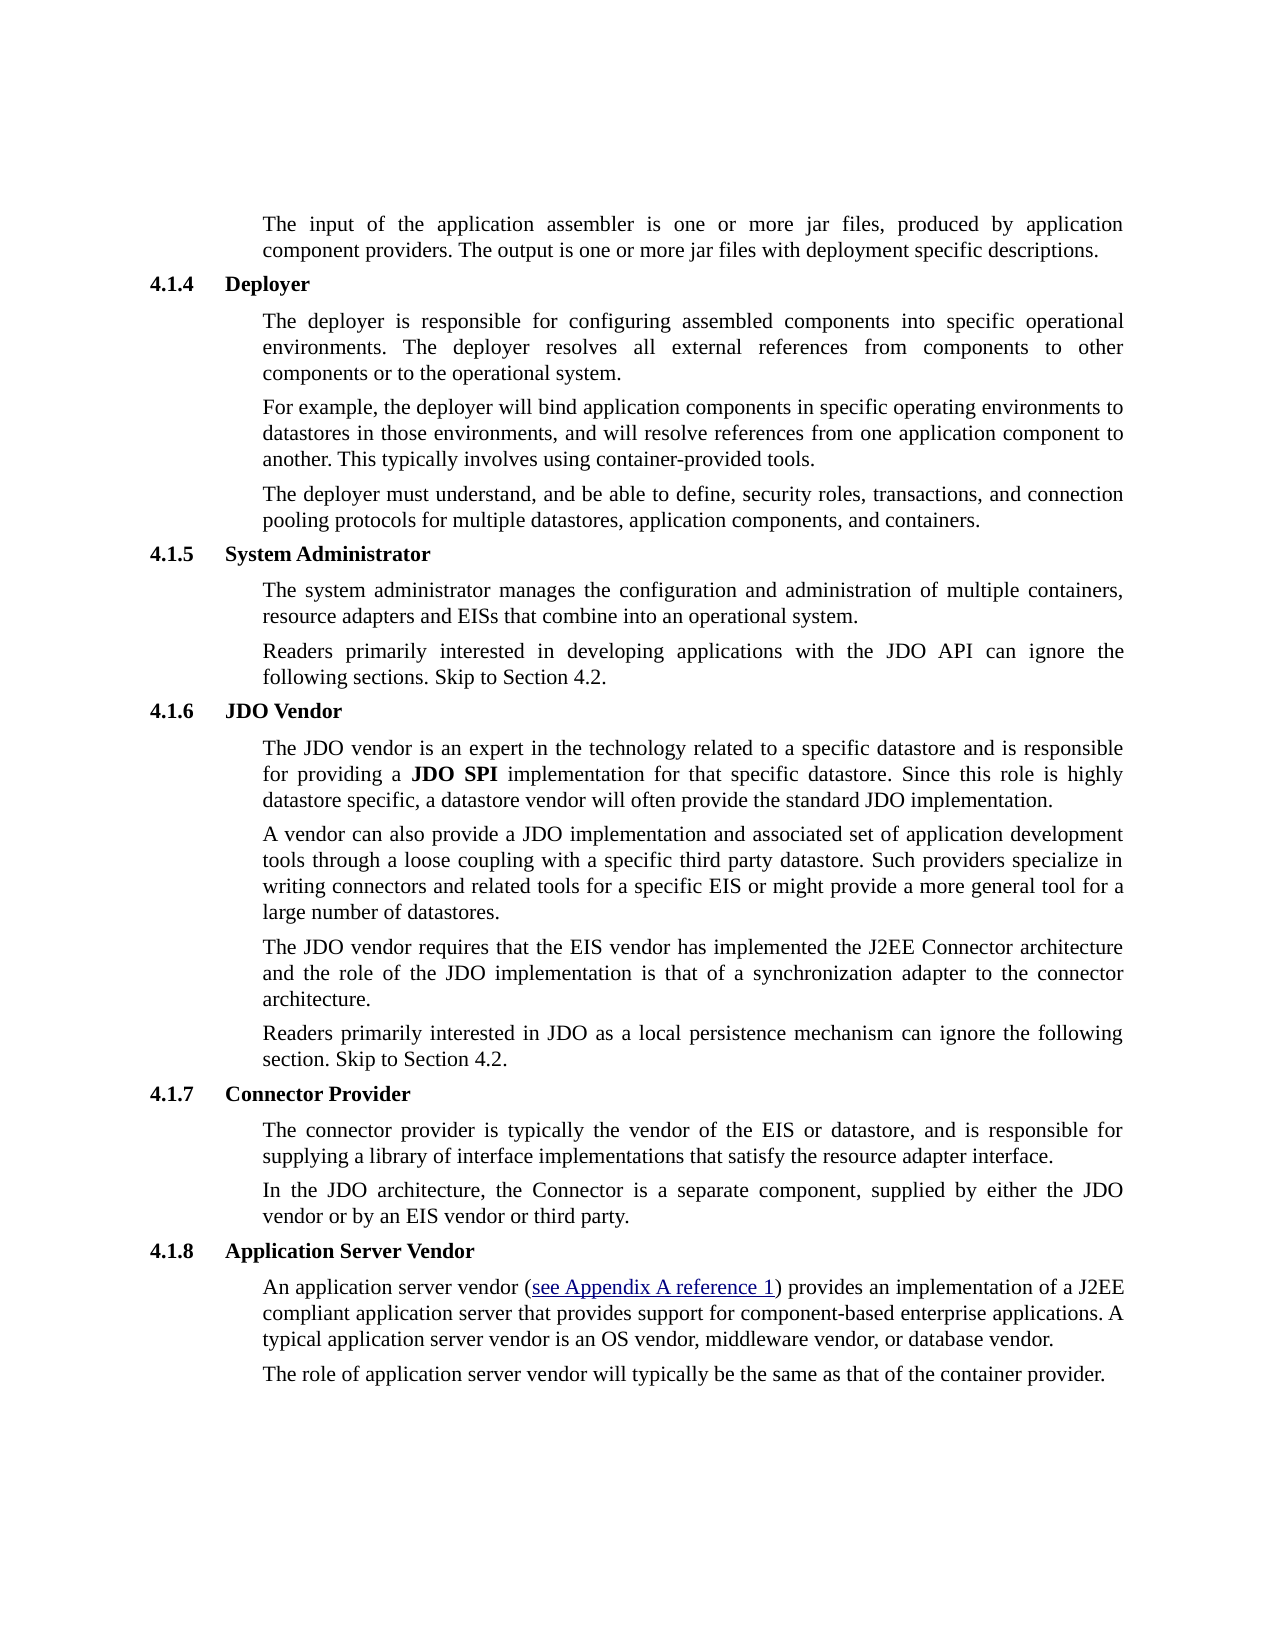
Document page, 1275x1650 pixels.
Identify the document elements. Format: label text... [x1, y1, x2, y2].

text An application server vendor (see Appendix A reference 1) provides an implementation of a J2EE compliant application server that provides support for component-based enterprise applications. A typical application server vendor is an OS vendor, middleware vendor, or database vendor. [262, 1273, 1125, 1352]
text The role of application server vendor will typically be the same as that of the container provider. [262, 1360, 1125, 1386]
text Readers primarily interested in developing applications with the JDO API can ignore the following sections. Skip to Section 4.2. [262, 637, 1125, 689]
subtitle Application Server Vendor [150, 1237, 1125, 1263]
text In the JDO architecture, the Connector is a separate component, supplied by either the JDO vendor or by an EIS vendor or third party. [262, 1177, 1125, 1229]
text A vendor can also provide a JDO implementation and associated set of application development tools through a loose coupling with a specific third party datastore. Such providers specialize in writing connectors and related tools for a specific EIS or might provide a more general tool for a large number of datastores. [262, 820, 1125, 924]
text The deployer must understand, and be able to define, security roles, transactions, and connection pooling protocols for multiple datastores, application components, and containers. [262, 480, 1125, 532]
text The JDO vendor is an expert in the technology related to a specific datastore and is responsible for providing a JDO SPI implementation for that specific datastore. Since this role is highly datastore specific, a datastore vendor will often provide the standard JDO implementation. [262, 734, 1125, 812]
subtitle JDO Vendor [150, 697, 1125, 723]
text The deployer is responsible for configuring assembled components into specific operational environments. The deployer resolves all external references from components to other components or to the operational system. [262, 307, 1125, 385]
subtitle Deployer [150, 270, 1125, 296]
subtitle System Administrator [150, 540, 1125, 566]
text Readers primarily interested in JDO as a local persistence mechanism can ignore the following section. Skip to Section 4.2. [262, 1019, 1125, 1071]
subtitle Connector Provider [150, 1080, 1125, 1106]
text The JDO vendor requires that the EIS vendor has implemented the J2EE Connector architecture and the role of the JDO implementation is that of a synchronization adapter to the connector architecture. [262, 933, 1125, 1011]
text The connector provider is typically the vendor of the EIS or datastore, and is responsible for supplying a library of interface implementations that satisfy the resource adapter interface. [262, 1116, 1125, 1168]
text The input of the application assembler is one or more jar files, produced by application component providers. The output is one or more jar files with deployment specific descriptions. [262, 210, 1125, 262]
text The system administrator manages the configuration and administration of multiple containers, resource adapters and EISs that combine into an operational system. [262, 577, 1125, 629]
text For example, the deployer will bind application components in specific operating environments to datastores in those environments, and will resolve references from one application component to another. This typically involves using container-provided tools. [262, 393, 1125, 471]
